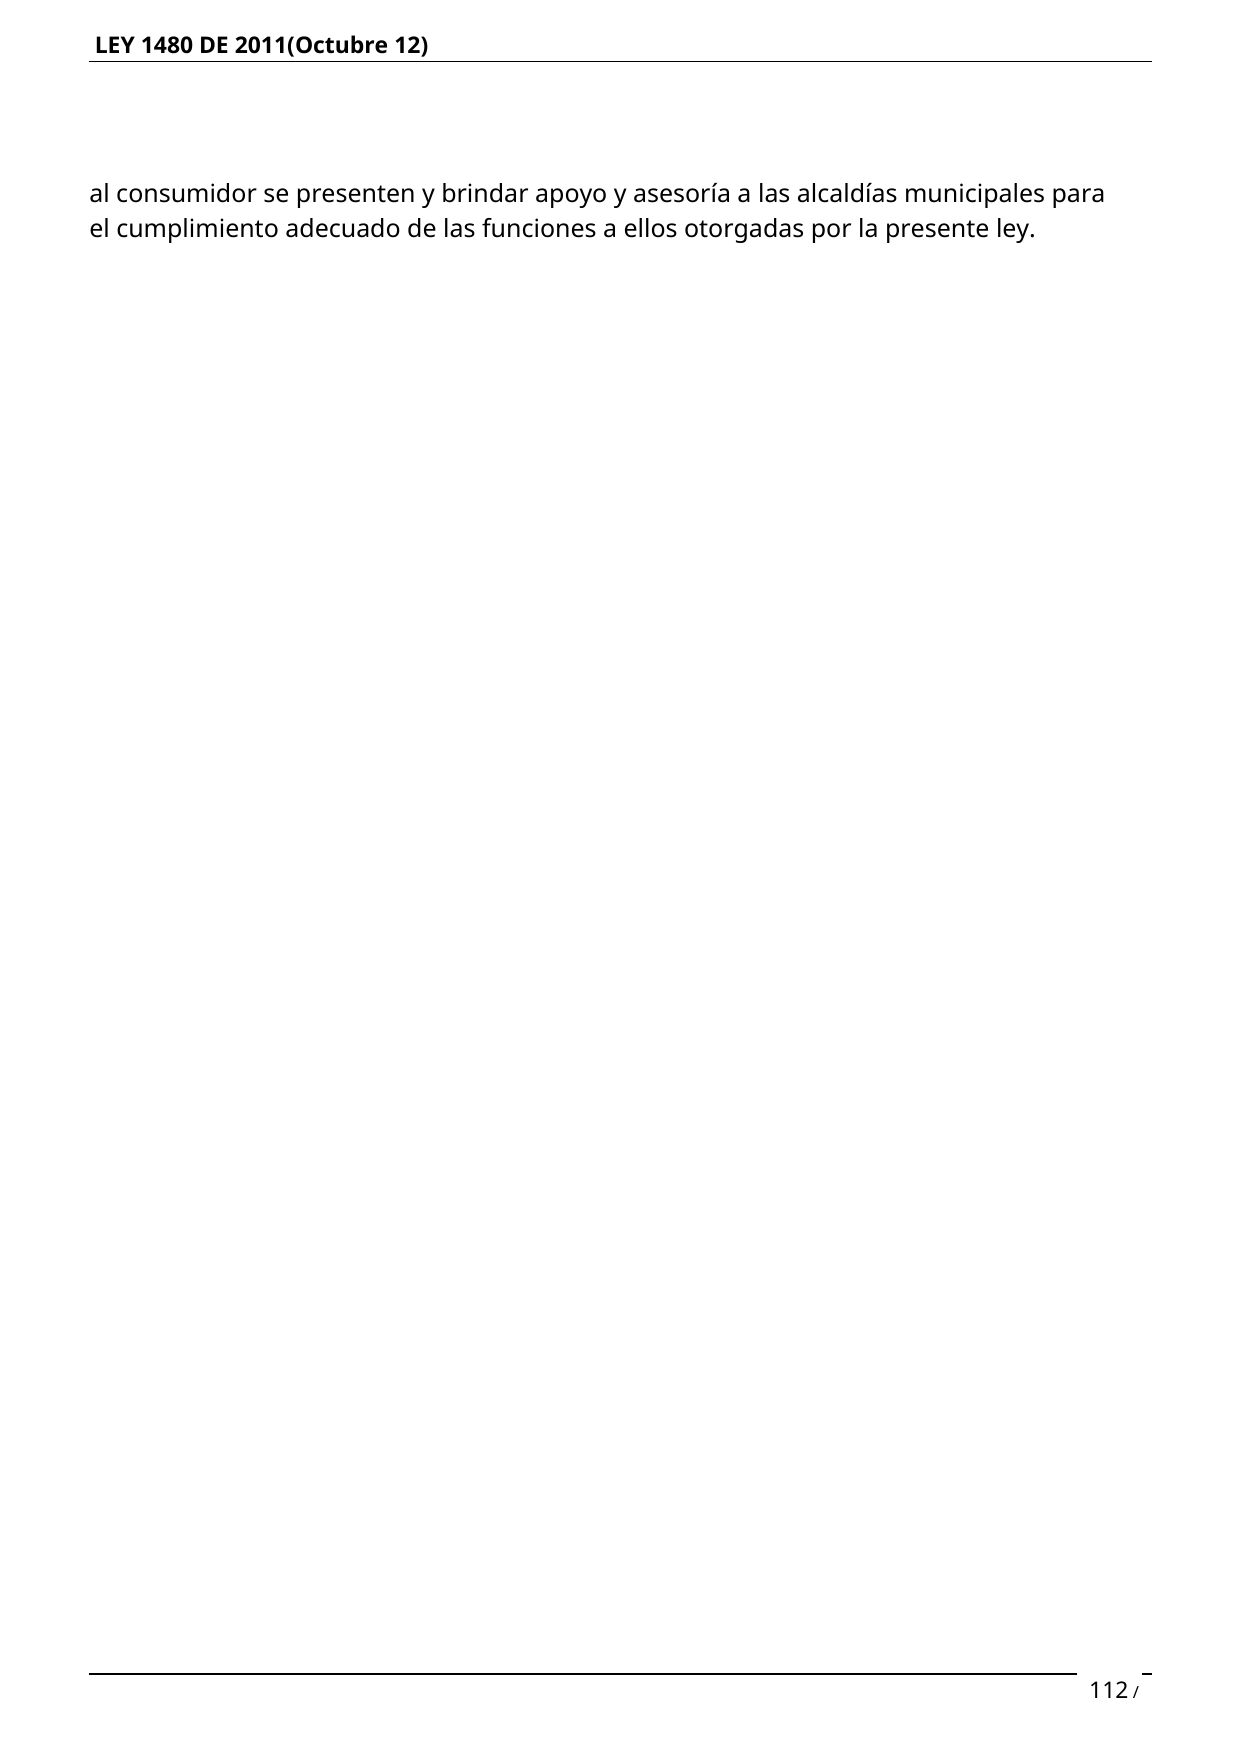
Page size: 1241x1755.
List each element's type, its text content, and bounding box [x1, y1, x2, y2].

text al consumidor se presenten y brindar apoyo y asesoría a las alcaldías municipales para el cumplimiento adecuado de las funciones a ellos otorgadas por la presente ley. [89, 176, 1120, 245]
